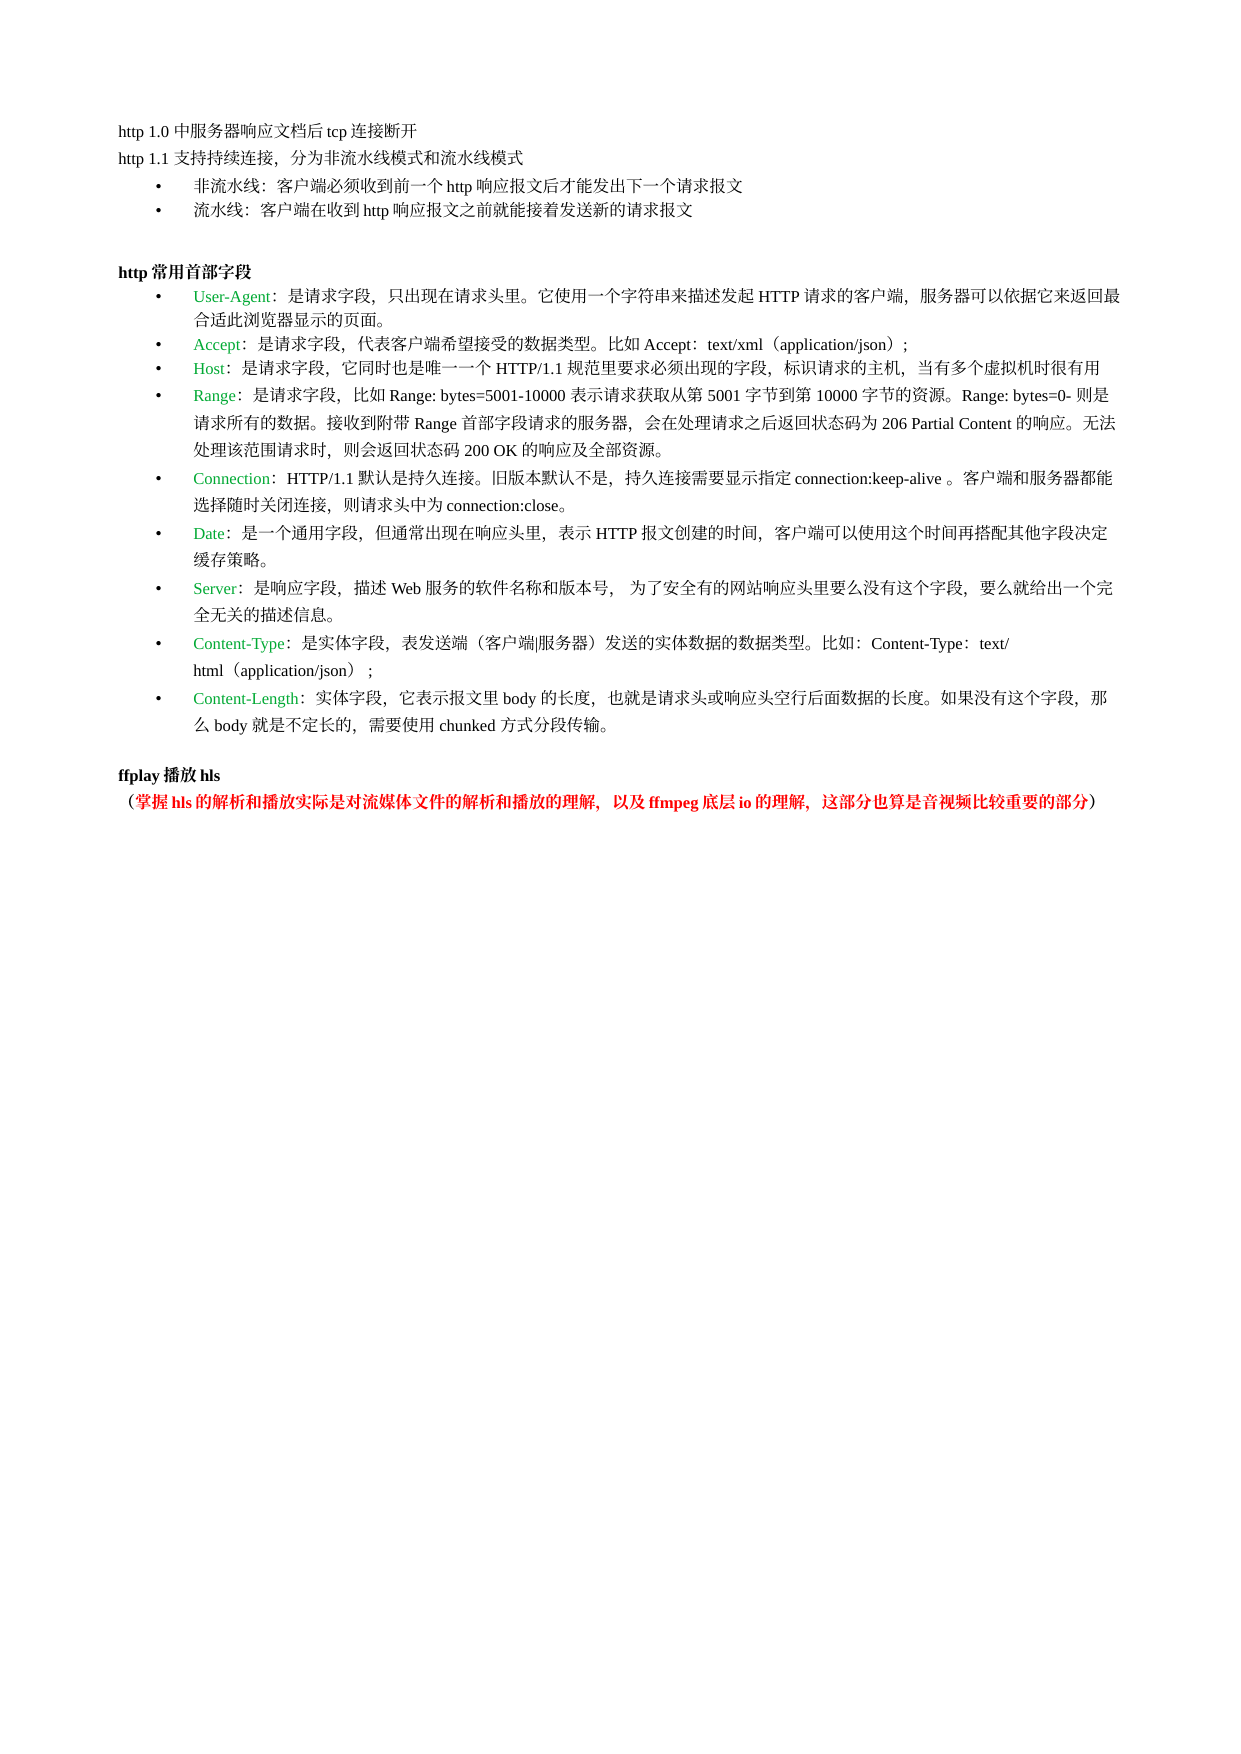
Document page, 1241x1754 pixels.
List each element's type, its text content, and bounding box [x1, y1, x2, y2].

list User-Agent：是请求字段，只出现在请求头⾥。它使⽤⼀个字符串来描述发起 HTTP 请求的客户端，服务器可以依据它来返回最合适此浏览器显示的⻚⾯。 [156, 283, 1122, 331]
list Accept：是请求字段，代表客户端希望接受的数据类型。⽐如Accept：text/xml（application/json）; [156, 331, 1122, 355]
text http 1.1 支持持续连接，分为非流水线模式和流水线模式 [118, 146, 1122, 169]
list Server：是响应字段，描述 Web 服务的软件名称和版本号， 为了安全有的⽹站响应头⾥要么没有这个字段，要么就给出⼀个完全⽆关的描述信息。 [156, 575, 1122, 627]
text http常用首部字段 [118, 259, 1122, 283]
list 非流水线：客户端必须收到前一个http响应报文后才能发出下一个请求报文 [156, 173, 1122, 197]
list 流水线：客户端在收到http响应报文之前就能接着发送新的请求报文 [156, 197, 1122, 221]
list Range：是请求字段，⽐如Range: bytes=5001-10000 表示请求获取从第 5001 字节到第 10000 字节的资源。Range: bytes=0- 则是请求所有的数据。接收到附带 Range ⾸部字段请求的服务器，会在处理请求之后返回状态码为 206 Partial Content 的响应。⽆法处理该范围请求时，则会返回状态码 200 OK 的响应及全部资源。 [156, 383, 1122, 462]
text （掌握hls的解析和播放实际是对流媒体文件的解析和播放的理解，以及ffmpeg底层io的理解，这部分也算是音视频比较重要的部分） [118, 790, 1122, 814]
list Content-Type：是实体字段，表发送端（客户端|服务器）发送的实体数据的数据类型。⽐如：Content-Type：text/html（application/json） ; [156, 630, 1122, 682]
text http 1.0 中服务器响应文档后tcp连接断开 [118, 118, 1122, 142]
list Date：是⼀个通⽤字段，但通常出现在响应头⾥，表示 HTTP 报⽂创建的时间，客户端可以使⽤这个时间再搭配其他字段决定缓存策略。 [156, 520, 1122, 572]
list Host：是请求字段，它同时也是唯⼀⼀个 HTTP/1.1 规范⾥要求必须出现的字段，标识请求的主机，当有多个虚拟机时很有用 [156, 355, 1122, 379]
list Content-Length：实体字段，它表示报⽂⾥ body 的⻓度，也就是请求头或响应头空⾏后⾯数据的⻓度。如果没有这个字段，那么 body 就是不定⻓的，需要使⽤ chunked ⽅式分段传输。 [156, 685, 1122, 737]
list Connection：HTTP/1.1 默认是持久连接。旧版本默认不是，持久连接需要显示指定connection:keep-alive 。客户端和服务器都能选择随时关闭连接，则请求头中为connection:close。 [156, 465, 1122, 517]
text ffplay播放hls [118, 762, 1122, 786]
